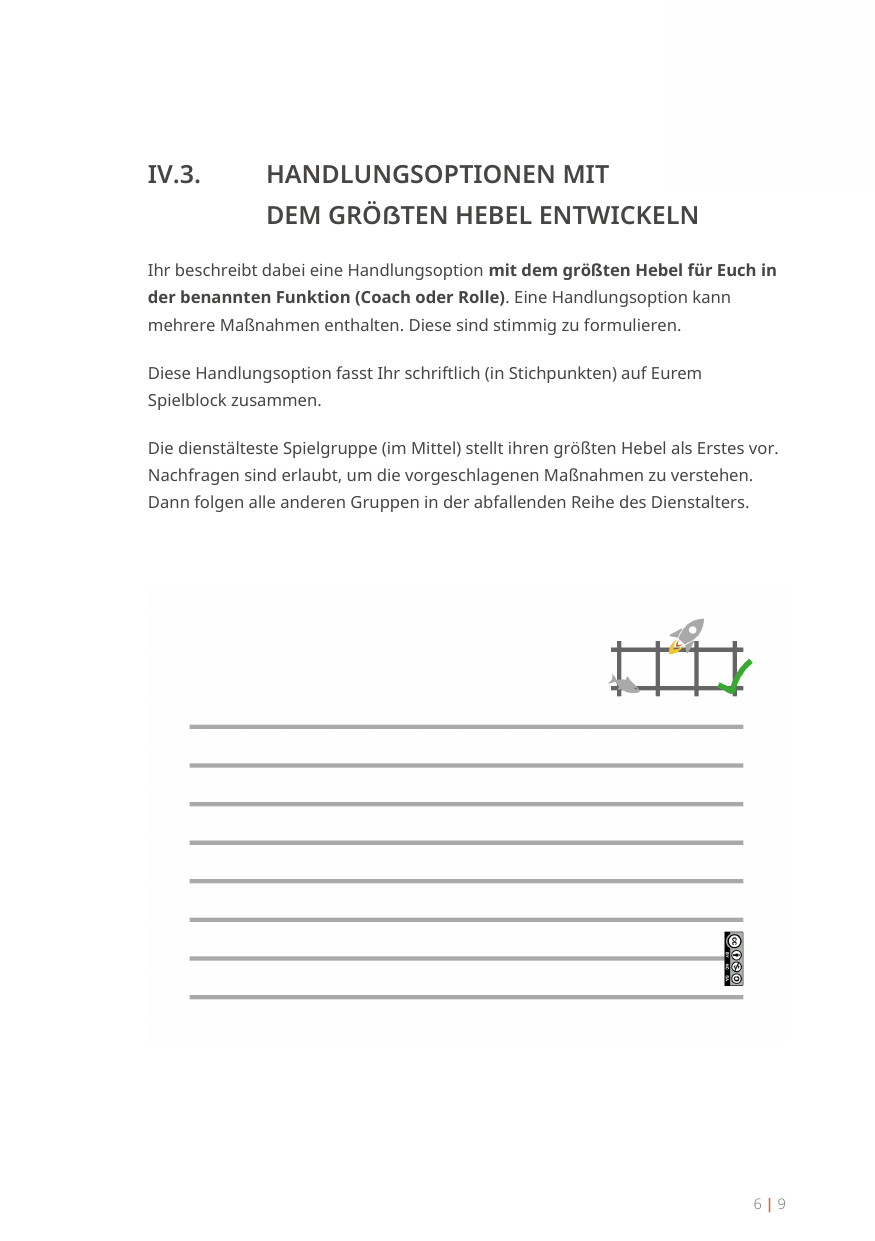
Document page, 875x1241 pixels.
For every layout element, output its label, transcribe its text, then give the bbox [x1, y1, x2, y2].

text Ihr beschreibt dabei eine Handlungsoption mit dem größten Hebel für Euch in der benannten Funktion (Coach oder Rolle). Eine Handlungsoption kann mehrere Maßnahmen enthalten. Diese sind stimmig zu formulieren. [148, 259, 786, 336]
picture [667, 0, 874, 189]
text Die dienstälteste Spielgruppe (im Mittel) stellt ihren größten Hebel als Erstes vor. Nachfragen sind erlaubt, um die vorgeschlagenen Maßnahmen zu verstehen. Dann folgen alle anderen Gruppen in der abfallenden Reihe des Dienstalters. [148, 437, 786, 514]
subtitle Handlungsoptionen mit dem größten Hebel entwickeln [148, 156, 786, 231]
text Diese Handlungsoption fasst Ihr schriftlich (in Stichpunkten) auf Eurem Spielblock zusammen. [148, 361, 786, 411]
picture [147, 587, 786, 1042]
